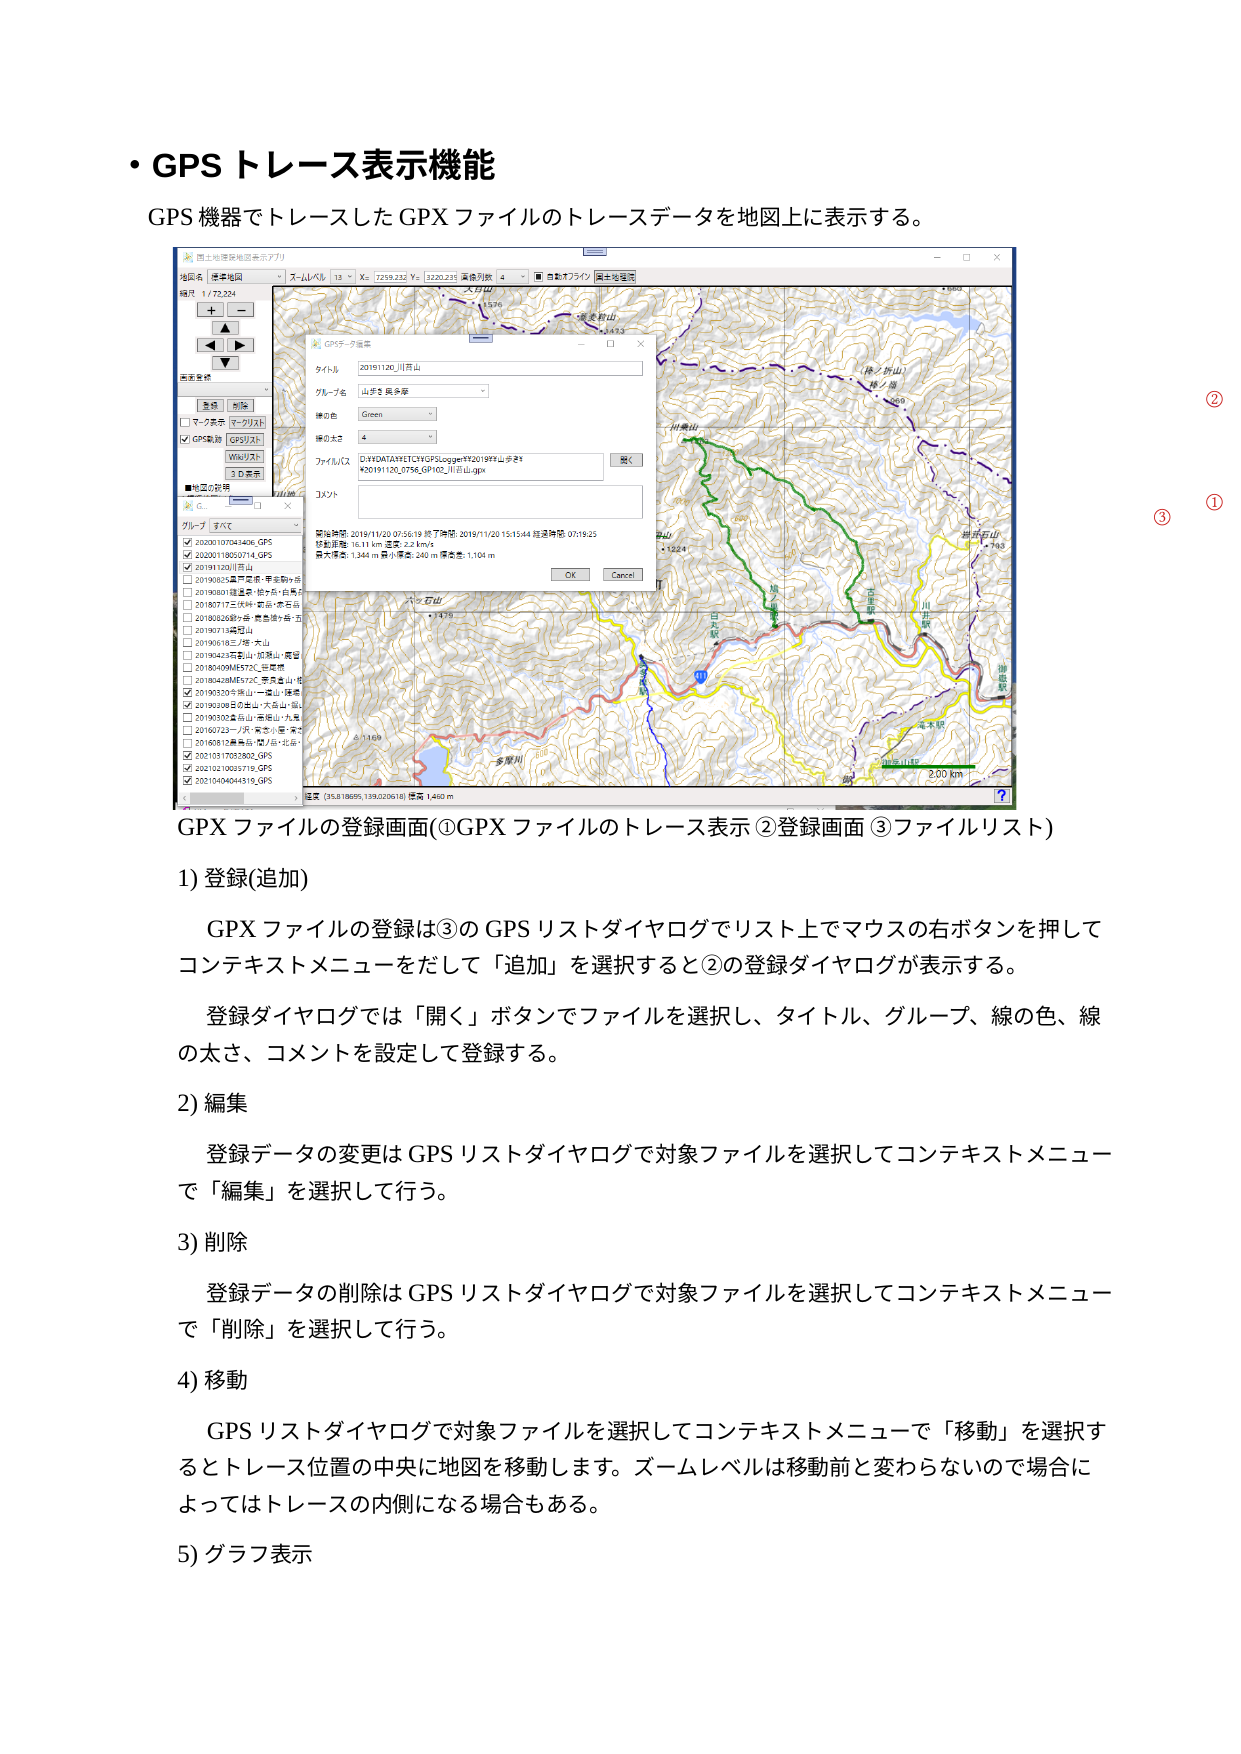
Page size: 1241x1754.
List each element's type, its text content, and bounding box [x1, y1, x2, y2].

text 2) 編集 [148, 1086, 1122, 1118]
text 登録ダイヤログでは「開く」ボタンでファイルを選択し、タイトル、グループ、線の色、線の太さ、コメントを設定して登録する。 [177, 999, 1122, 1067]
text 登録データの変更はGPSリストダイヤログで対象ファイルを選択してコンテキストメニューで「編集」を選択して行う。 [177, 1137, 1122, 1205]
text GPS機器でトレースしたGPXファイルのトレースデータを地図上に表示する。 [118, 200, 1122, 232]
text GPXファイルの登録は③のGPSリストダイヤログでリスト上でマウスの右ボタンを押してコンテキストメニューをだして「追加」を選択すると②の登録ダイヤログが表示する。 [177, 912, 1122, 980]
text GPSリストダイヤログで対象ファイルを選択してコンテキストメニューで「移動」を選択するとトレース位置の中央に地図を移動します。ズームレベルは移動前と変わらないので場合によってはトレースの内側になる場合もある。 [177, 1414, 1122, 1518]
picture [172, 247, 1017, 810]
text 5) グラフ表示 [148, 1537, 1122, 1569]
subtitle ・GPSトレース表示機能 [118, 139, 1122, 187]
text 3) 削除 [148, 1225, 1122, 1256]
text 1) 登録(追加) [148, 861, 1122, 893]
text GPXファイルの登録画面(①GPXファイルのトレース表示 ②登録画面 ③ファイルリスト) [148, 810, 1122, 842]
text 登録データの削除はGPSリストダイヤログで対象ファイルを選択してコンテキストメニューで「削除」を選択して行う。 [177, 1276, 1122, 1344]
text 4) 移動 [148, 1363, 1122, 1394]
